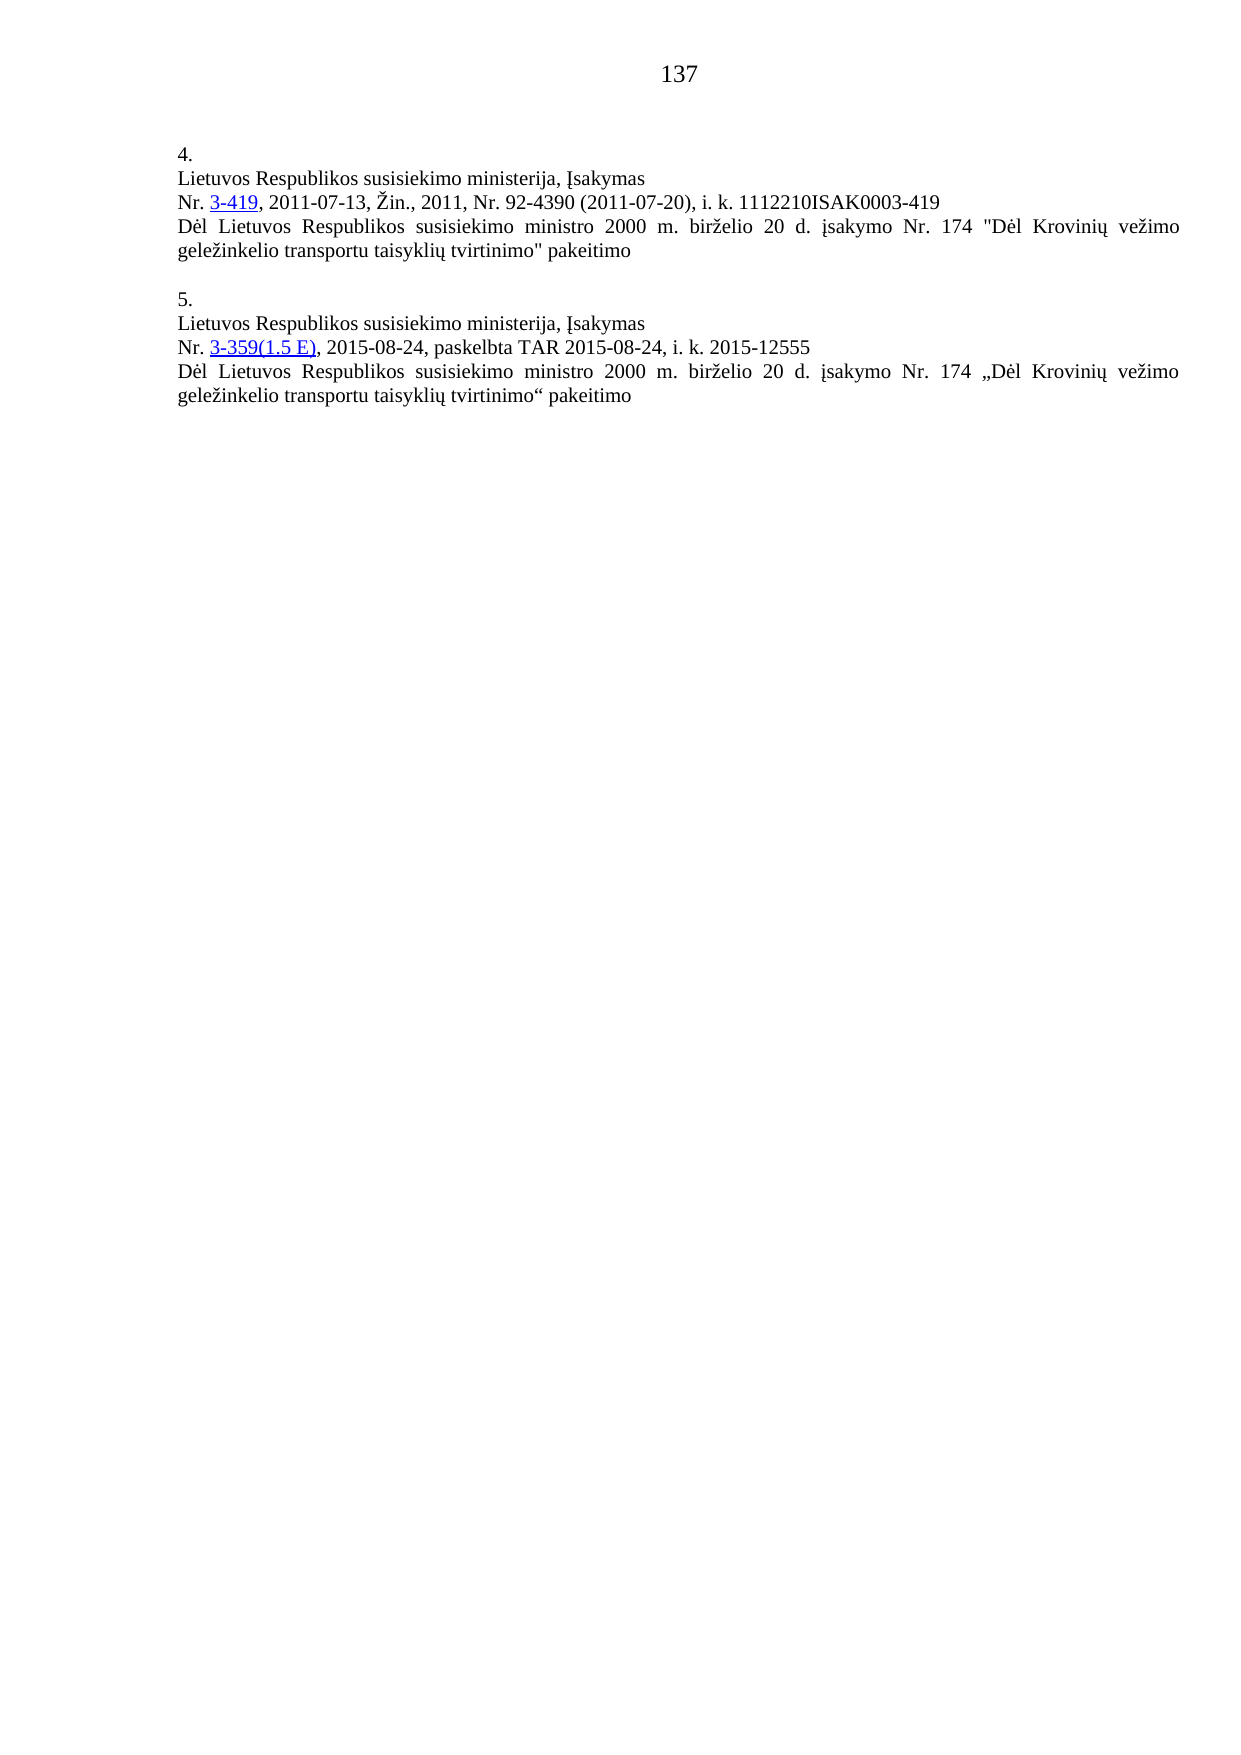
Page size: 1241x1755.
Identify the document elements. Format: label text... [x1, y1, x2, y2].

text 5. [177, 287, 1181, 311]
text Lietuvos Respublikos susisiekimo ministerija, Įsakymas [177, 311, 1181, 335]
text Dėl Lietuvos Respublikos susisiekimo ministro 2000 m. birželio 20 d. įsakymo Nr. 174 „Dėl Krovinių vežimo geležinkelio transportu taisyklių tvirtinimo“ pakeitimo [177, 359, 1181, 407]
text Nr. 3-359(1.5 E), 2015-08-24, paskelbta TAR 2015-08-24, i. k. 2015-12555 [177, 335, 1181, 359]
text Lietuvos Respublikos susisiekimo ministerija, Įsakymas [177, 166, 1181, 190]
text Dėl Lietuvos Respublikos susisiekimo ministro 2000 m. birželio 20 d. įsakymo Nr. 174 "Dėl Krovinių vežimo geležinkelio transportu taisyklių tvirtinimo" pakeitimo [177, 214, 1181, 262]
text Nr. 3-419, 2011-07-13, Žin., 2011, Nr. 92-4390 (2011-07-20), i. k. 1112210ISAK0003-419 [177, 190, 1181, 214]
text 4. [177, 142, 1181, 166]
